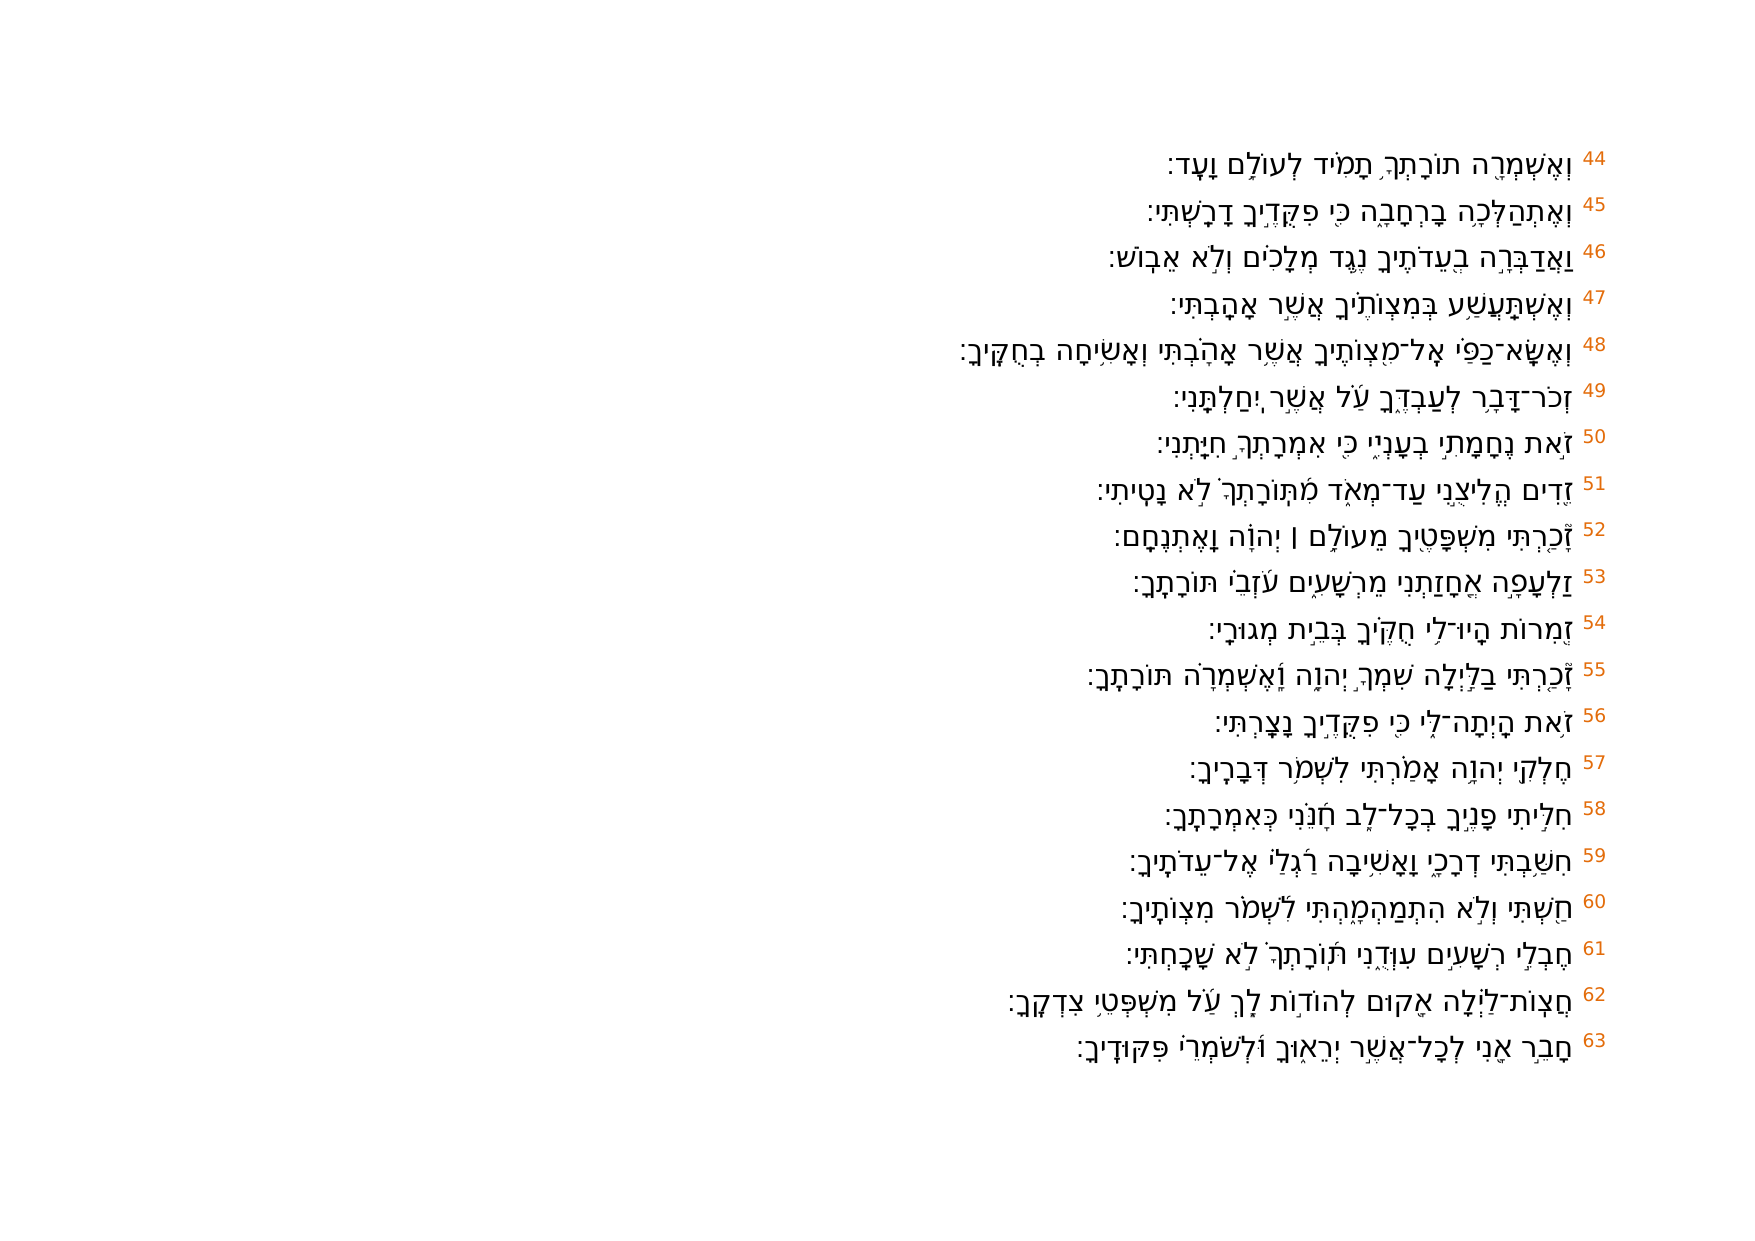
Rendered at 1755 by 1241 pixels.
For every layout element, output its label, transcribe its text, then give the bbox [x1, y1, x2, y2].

text 56 זֹ֥את הָֽיְתָה־לִּ֑י כִּ֖י פִקֻּדֶ֣יךָ נָצָֽרְתִּי׃ ‬‬‬‬ [148, 705, 1606, 739]
text 48 וְאֶשָּֽׂא־כַפַּ֗י אֶֽל־מִ֭צְוֺתֶיךָ אֲשֶׁ֥ר אָהָ֗בְתִּי וְאָשִׂ֥יחָה בְחֻקֶּֽיךָ׃ ‬‬‬‬ [148, 333, 1606, 367]
text 61 חֶבְלֵ֣י רְשָׁעִ֣ים עִוְּדֻ֑נִי תּֽ֝וֹרָתְךָ֗ לֹ֣א שָׁכָֽחְתִּי׃ ‬‬‬‬ [148, 937, 1606, 971]
text 46 וַאֲדַבְּרָ֣ה בְ֭עֵדֹתֶיךָ נֶ֥גֶד מְלָכִ֗ים וְלֹ֣א אֵבֽוֹשׁ׃ ‬‬‬‬ [148, 241, 1606, 274]
text 57 חֶלְקִ֖י יְהוָ֥ה אָמַ֗רְתִּי לִשְׁמֹ֥ר דְּבָרֶֽיךָ׃ ‬‬‬‬ [148, 752, 1606, 786]
text 59 חִשַּׁ֥בְתִּי דְרָכָ֑י וָאָשִׁ֥יבָה רַ֝גְלַ֗י אֶל־עֵדֹתֶֽיךָ׃ ‬‬‬‬ [148, 844, 1606, 878]
text 55 זָ֘כַ֤רְתִּי בַלַּ֣יְלָה שִׁמְךָ֣ יְהוָ֑ה וָֽ֝אֶשְׁמְרָ֗ה תּוֹרָתֶֽךָ׃ ‬‬‬‬ [148, 659, 1606, 693]
text 51 זֵ֭דִים הֱלִיצֻ֣נִי עַד־מְאֹ֑ד מִ֝תּֽוֹרָתְךָ֗ לֹ֣א נָטִֽיתִי׃ ‬‬‬‬ [148, 473, 1606, 507]
text 60 חַ֭שְׁתִּי וְלֹ֣א הִתְמַהְמָ֑הְתִּי לִ֝שְׁמֹ֗ר מִצְוֺתֶֽיךָ׃ ‬‬‬‬ [148, 891, 1606, 925]
text 58 חִלִּ֣יתִי פָנֶ֣יךָ בְכָל־לֵ֑ב חָ֝נֵּ֗נִי כְּאִמְרָתֶֽךָ׃ ‬‬‬‬ [148, 798, 1606, 832]
text 62 חֲצֽוֹת־לַ֗יְלָה אָ֭קוּם לְהוֹד֣וֹת לָ֑ךְ עַ֝֗ל מִשְׁפְּטֵ֥י צִדְקֶֽךָ׃ ‬‬‬‬ [148, 984, 1606, 1018]
text 47 וְאֶשְׁתַּֽעֲשַׁ֥ע בְּמִצְוֺתֶ֗יךָ אֲשֶׁ֣ר אָהָֽבְתִּי׃ ‬‬‬‬ [148, 287, 1606, 321]
text 49 זְכֹר־דָּבָ֥ר לְעַבְדֶּ֑ךָ עַ֝֗ל אֲשֶׁ֣ר יִֽחַלְתָּֽנִי׃ ‬‬‬‬ [148, 380, 1606, 414]
text 52 זָ֘כַ֤רְתִּי מִשְׁפָּטֶ֖יךָ מֵעוֹלָ֥ם ׀ יְהוָ֗ה וָֽאֶתְנֶחָֽם׃ ‬‬‬‬ [148, 519, 1606, 553]
text 50 זֹ֣את נֶחָמָתִ֣י בְעָנְיִ֑י כִּ֖י אִמְרָתְךָ֣ חִיָּֽתְנִי׃ ‬‬‬‬ [148, 426, 1606, 460]
text 63 חָבֵ֣ר אָ֭נִי לְכָל־אֲשֶׁ֣ר יְרֵא֑וּךָ וּ֝לְשֹׁמְרֵ֗י פִּקּוּדֶֽיךָ׃ ‬‬‬‬ [148, 1030, 1606, 1064]
text 54 זְ֭מִרוֹת הָֽיוּ־לִ֥י חֻקֶּ֗יךָ בְּבֵ֣ית מְגוּרָֽי׃ ‬‬‬‬ [148, 612, 1606, 646]
text 44 וְאֶשְׁמְרָ֖ה תוֹרָתְךָ֥ תָמִ֗יד לְעוֹלָ֥ם וָעֶֽד׃ ‬‬‬‬ [148, 148, 1606, 182]
text 53 זַלְעָפָ֣ה אֲ֭חָזַתְנִי מֵרְשָׁעִ֑ים עֹ֝זְבֵ֗י תּוֹרָתֶֽךָ׃ ‬‬‬‬ [148, 566, 1606, 600]
text 45 וְאֶתְהַלְּכָ֥ה בָרְחָבָ֑ה כִּ֖י פִקֻּדֶ֣יךָ דָרָֽשְׁתִּי׃ ‬‬‬‬ [148, 194, 1606, 228]
